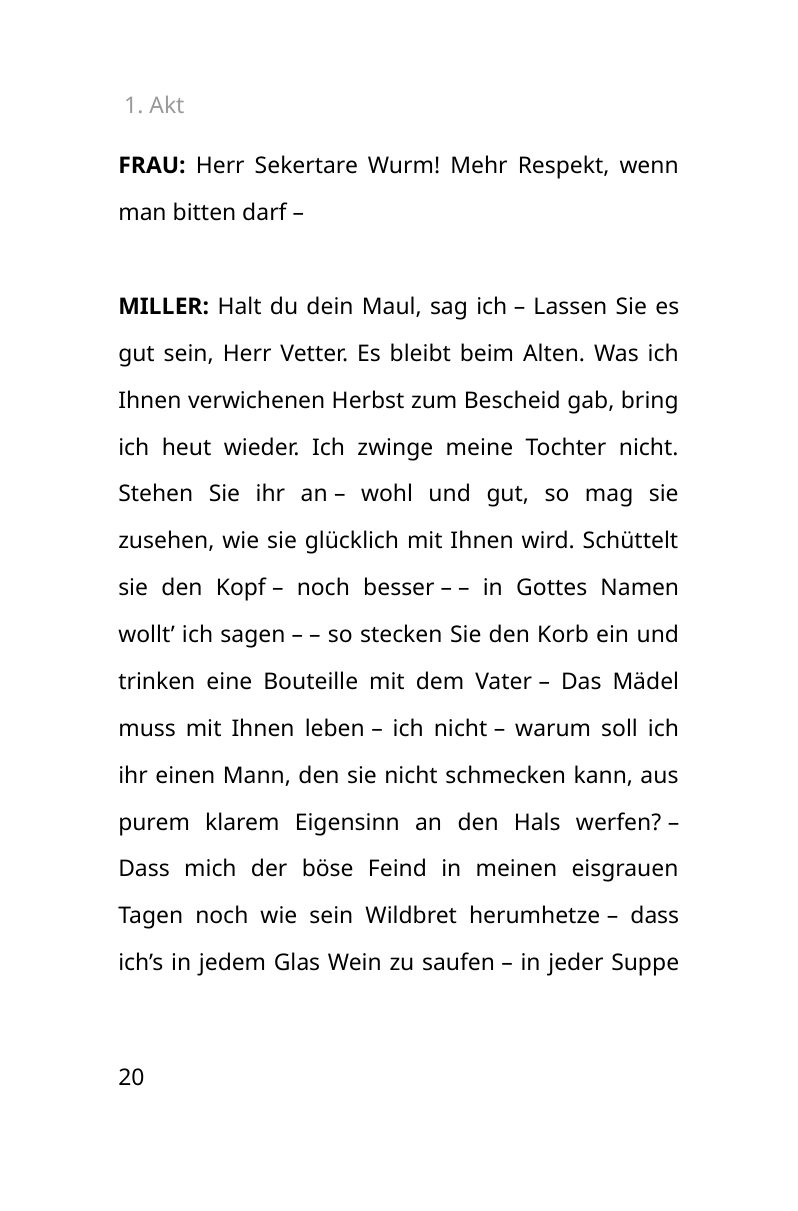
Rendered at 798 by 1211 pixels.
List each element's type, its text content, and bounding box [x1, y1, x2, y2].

text FRAU: Herr Sekertare Wurm! Mehr Respekt, wenn man bitten darf – [118, 149, 679, 227]
text MILLER: Halt du dein Maul, sag ich – Lassen Sie es gut sein, Herr Vetter. Es bleibt beim Alten. Was ich Ihnen verwichenen Herbst zum Bescheid gab, bring ich heut wieder. Ich zwinge meine Tochter nicht. Stehen Sie ihr an – wohl und gut, so mag sie zusehen, wie sie glücklich mit Ihnen wird. Schüttelt sie den Kopf – noch besser – – in Gottes Namen wollt’ ich sagen – – so stecken Sie den Korb ein und trinken eine Bouteille mit dem Vater – Das Mädel muss mit Ihnen leben – ich nicht – warum soll ich ihr einen Mann, den sie nicht schmecken kann, aus purem klarem Eigensinn an den Hals werfen? – Dass mich der böse Feind in meinen eisgrauen Tagen noch wie sein Wildbret herumhetze – dass ich’s in jedem Glas Wein zu saufen – in jeder Suppe [118, 255, 679, 977]
